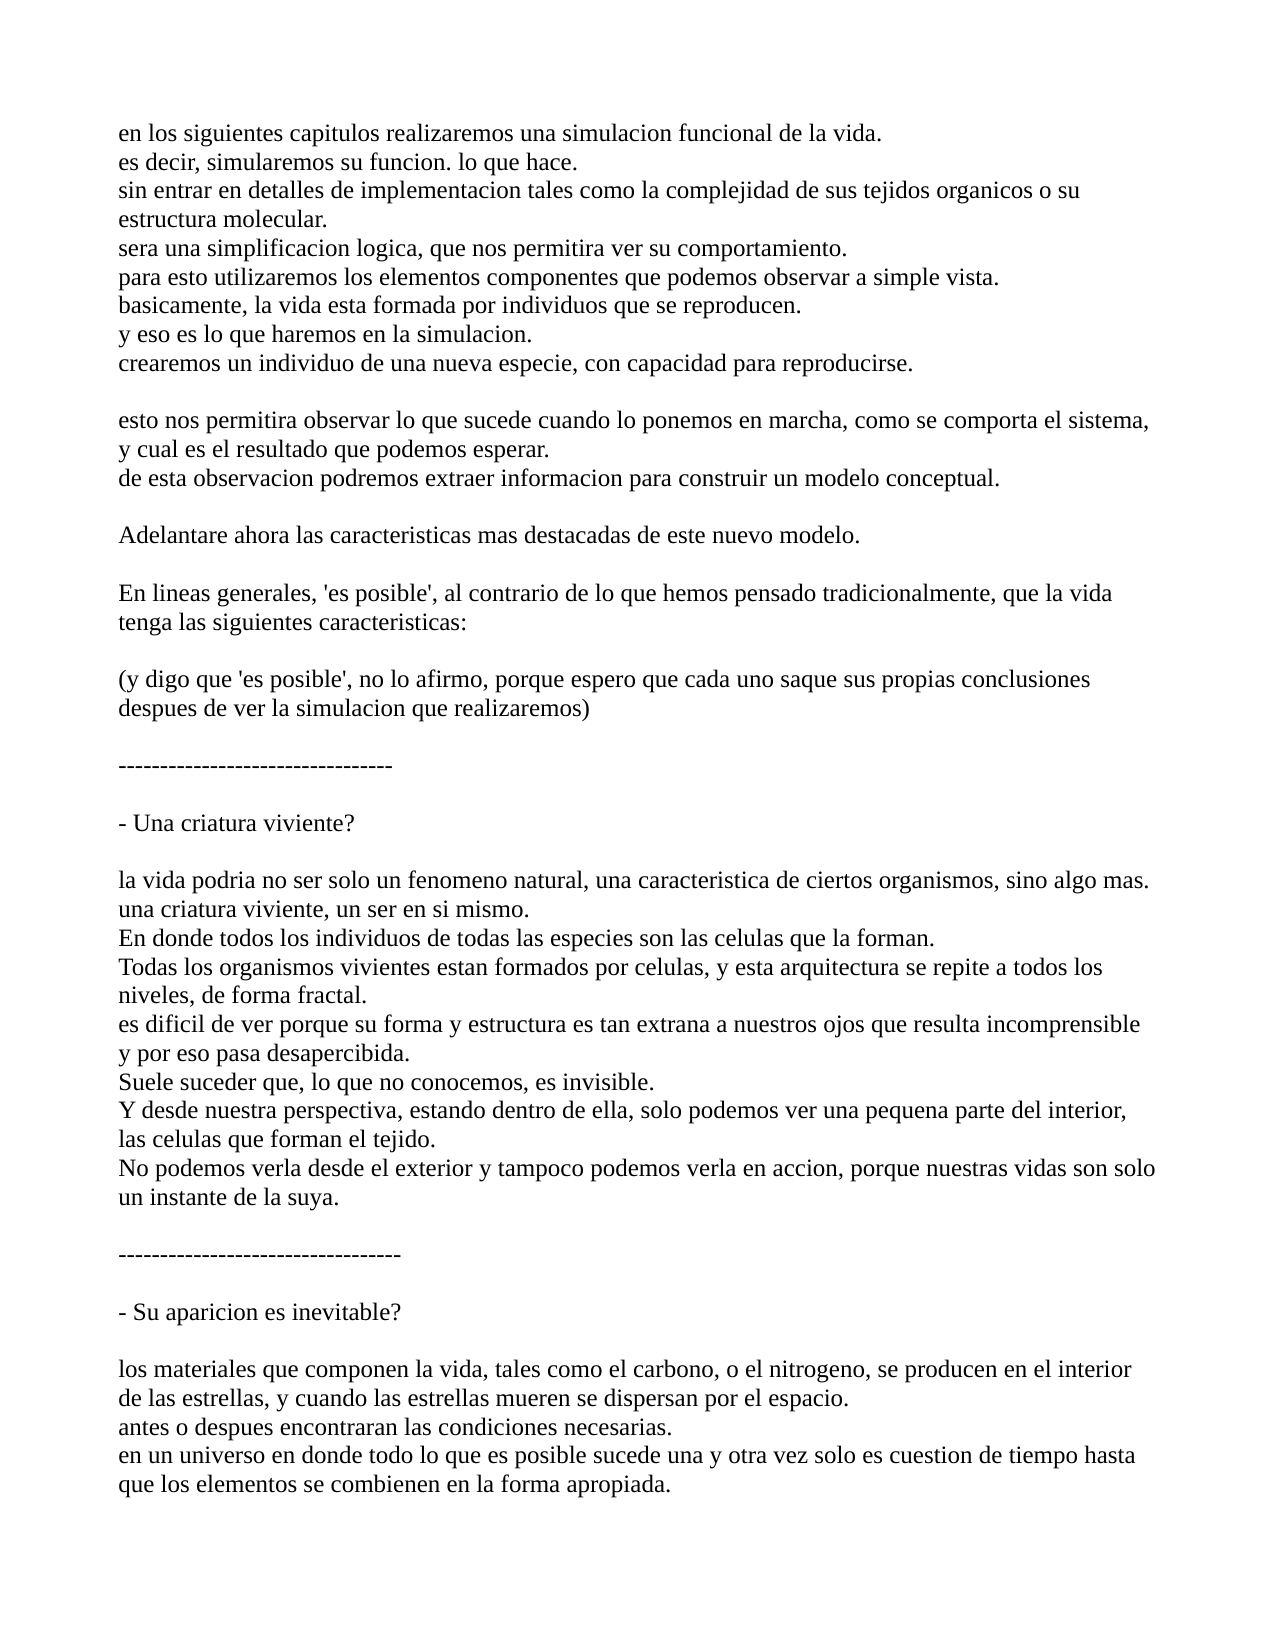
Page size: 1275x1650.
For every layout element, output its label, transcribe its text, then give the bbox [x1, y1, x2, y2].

text de esta observacion podremos extraer informacion para construir un modelo conceptual. [118, 463, 1157, 492]
text No podemos verla desde el exterior y tampoco podemos verla en accion, porque nuestras vidas son solo un instante de la suya. [118, 1153, 1157, 1211]
text sera una simplificacion logica, que nos permitira ver su comportamiento. [118, 233, 1157, 262]
text es dificil de ver porque su forma y estructura es tan extrana a nuestros ojos que resulta incomprensible y por eso pasa desapercibida. [118, 1009, 1157, 1067]
text Y desde nuestra perspectiva, estando dentro de ella, solo podemos ver una pequena parte del interior, las celulas que forman el tejido. [118, 1096, 1157, 1153]
text sin entrar en detalles de implementacion tales como la complejidad de sus tejidos organicos o su estructura molecular. [118, 176, 1157, 233]
text En donde todos los individuos de todas las especies son las celulas que la forman. [118, 923, 1157, 952]
text Suele suceder que, lo que no conocemos, es invisible. [118, 1067, 1157, 1096]
text en los siguientes capitulos realizaremos una simulacion funcional de la vida. [118, 118, 1157, 147]
text Adelantare ahora las caracteristicas mas destacadas de este nuevo modelo. [118, 521, 1157, 549]
text En lineas generales, 'es posible', al contrario de lo que hemos pensado tradicionalmente, que la vida tenga las siguientes caracteristicas: [118, 578, 1157, 636]
text en un universo en donde todo lo que es posible sucede una y otra vez solo es cuestion de tiempo hasta que los elementos se combienen en la forma apropiada. [118, 1441, 1157, 1498]
text - Su aparicion es inevitable? [118, 1297, 1157, 1326]
text (y digo que 'es posible', no lo afirmo, porque espero que cada uno saque sus propias conclusiones despues de ver la simulacion que realizaremos) [118, 664, 1157, 722]
text para esto utilizaremos los elementos componentes que podemos observar a simple vista. [118, 262, 1157, 291]
text Todas los organismos vivientes estan formados por celulas, y esta arquitectura se repite a todos los niveles, de forma fractal. [118, 952, 1157, 1009]
text esto nos permitira observar lo que sucede cuando lo ponemos en marcha, como se comporta el sistema, y cual es el resultado que podemos esperar. [118, 406, 1157, 463]
text es decir, simularemos su funcion. lo que hace. [118, 147, 1157, 176]
text y eso es lo que haremos en la simulacion. [118, 319, 1157, 348]
text ---------------------------------- [118, 1239, 1157, 1268]
text --------------------------------- [118, 751, 1157, 779]
text basicamente, la vida esta formada por individuos que se reproducen. [118, 291, 1157, 319]
text - Una criatura viviente? [118, 808, 1157, 837]
text crearemos un individuo de una nueva especie, con capacidad para reproducirse. [118, 348, 1157, 377]
text la vida podria no ser solo un fenomeno natural, una caracteristica de ciertos organismos, sino algo mas. [118, 866, 1157, 894]
text los materiales que componen la vida, tales como el carbono, o el nitrogeno, se producen en el interior de las estrellas, y cuando las estrellas mueren se dispersan por el espacio. [118, 1354, 1157, 1412]
text una criatura viviente, un ser en si mismo. [118, 894, 1157, 923]
text antes o despues encontraran las condiciones necesarias. [118, 1412, 1157, 1441]
